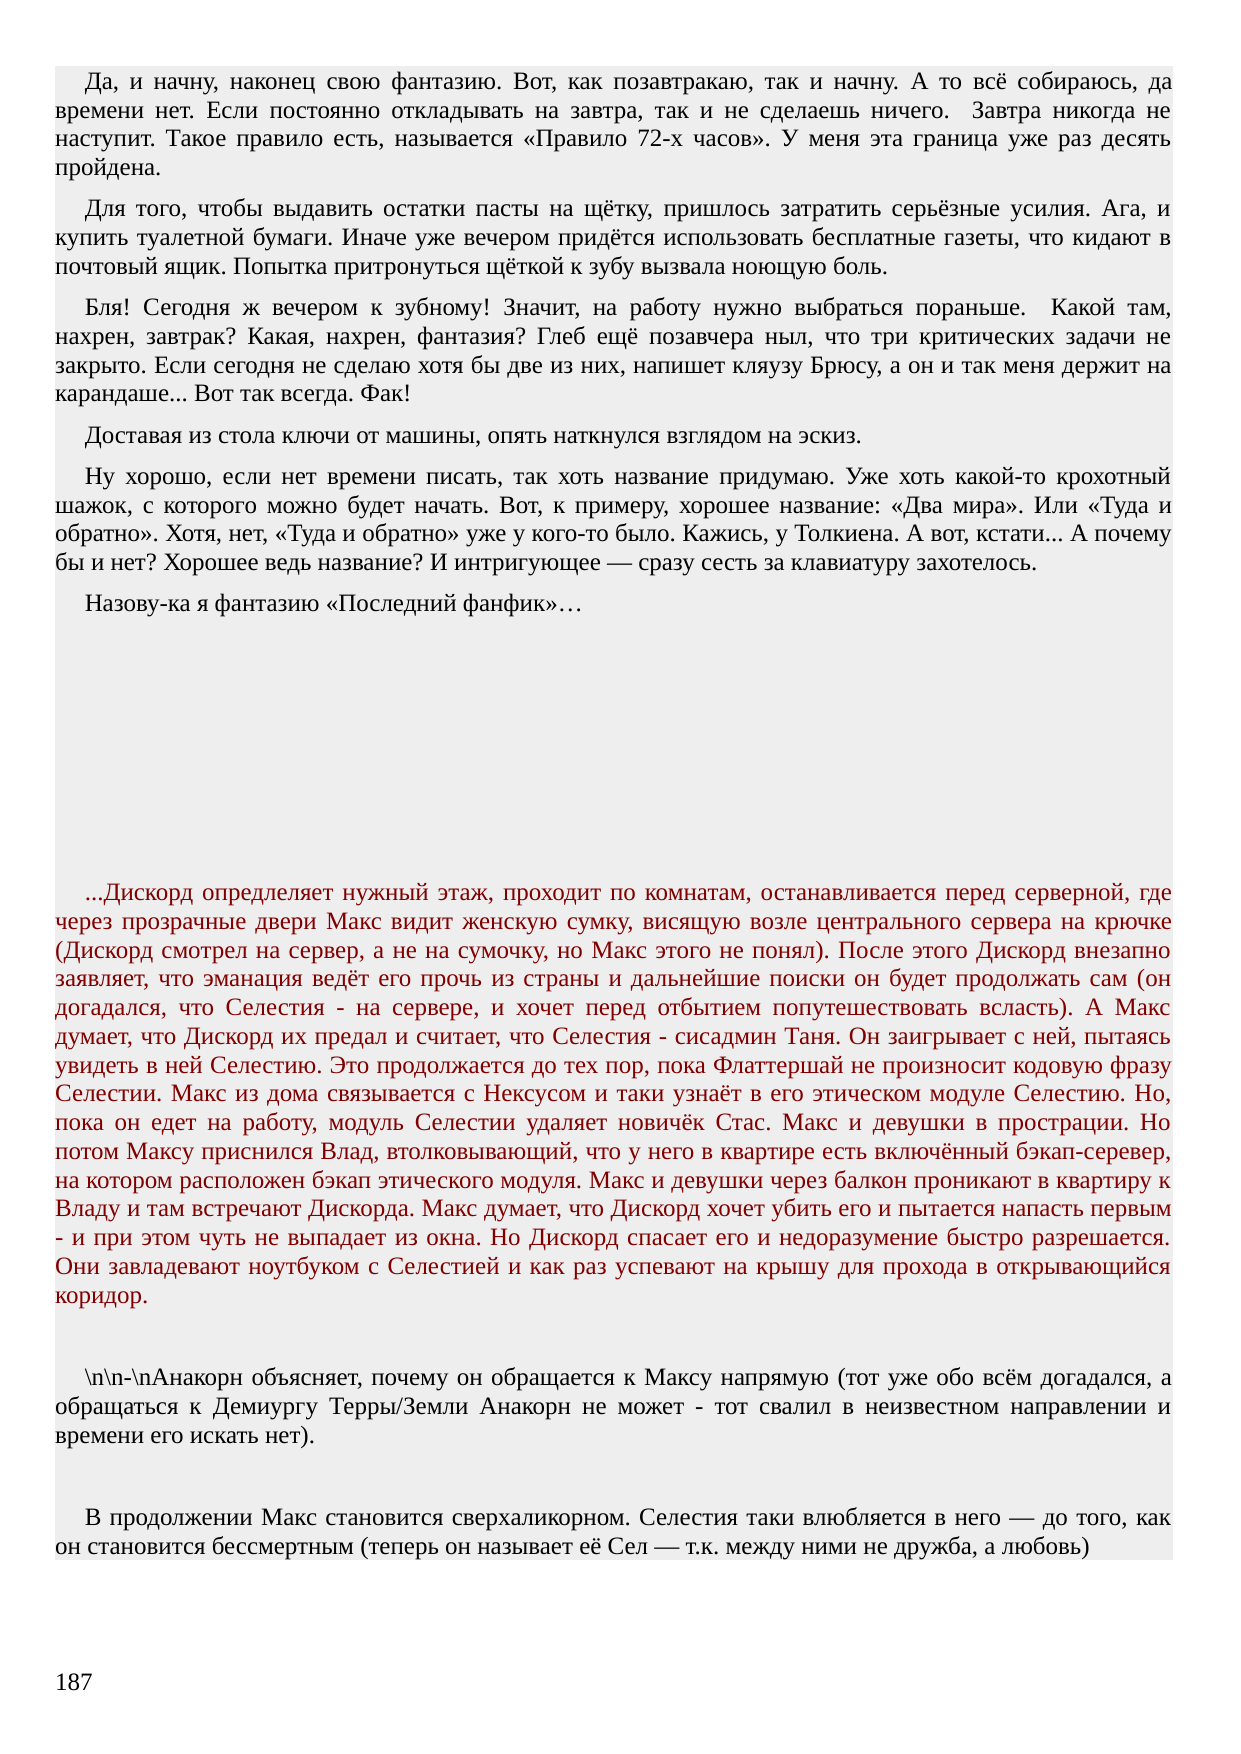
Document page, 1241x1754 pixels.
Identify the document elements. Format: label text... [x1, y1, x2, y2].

text Бля! Сегодня ж вечером к зубному! Значит, на работу нужно выбраться пораньше. Какой там, нахрен, завтрак? Какая, нахрен, фантазия? Глеб ещё позавчера ныл, что три критических задачи не закрыто. Если сегодня не сделаю хотя бы две из них, напишет кляузу Брюсу, а он и так меня держит на карандаше... Вот так всегда. Фак! [55, 292, 1173, 407]
text Для того, чтобы выдавить остатки пасты на щётку, пришлось затратить серьёзные усилия. Ага, и купить туалетной бумаги. Иначе уже вечером придётся использовать бесплатные газеты, что кидают в почтовый ящик. Попытка притронуться щёткой к зубу вызвала ноющую боль. [55, 193, 1173, 280]
text \n\n-\nАнакорн объясняет, почему он обращается к Максу напрямую (тот уже обо всём догадался, а обращаться к Демиургу Терры/Земли Анакорн не может - тот свалил в неизвестном направлении и времени его искать нет). [55, 1362, 1173, 1448]
text Назову-ка я фантазию «Последний фанфик»… [55, 588, 1173, 617]
text Доставая из стола ключи от машины, опять наткнулся взглядом на эскиз. [55, 420, 1173, 448]
text Да, и начну, наконец свою фантазию. Вот, как позавтракаю, так и начну. А то всё собираюсь, да времени нет. Если постоянно откладывать на завтра, так и не сделаешь ничего. Завтра никогда не наступит. Такое правило есть, называется «Правило 72-х часов». У меня эта граница уже раз десять пройдена. [55, 66, 1173, 181]
text В продолжении Макс становится сверхаликорном. Селестия таки влюбляется в него — до того, как он становится бессмертным (теперь он называет её Сел — т.к. между ними не дружба, а любовь) [55, 1502, 1173, 1560]
text Ну хорошо, если нет времени писать, так хоть название придумаю. Уже хоть какой-то крохотный шажок, с которого можно будет начать. Вот, к примеру, хорошее название: «Два мира». Или «Туда и обратно». Хотя, нет, «Туда и обратно» уже у кого-то было. Кажись, у Толкиена. А вот, кстати... А почему бы и нет? Хорошее ведь название? И интригующее — сразу сесть за клавиатуру захотелось. [55, 461, 1173, 576]
text ...Дискорд опредлеляет нужный этаж, проходит по комнатам, останавливается перед серверной, где через прозрачные двери Макс видит женскую сумку, висящую возле центрального сервера на крючке (Дискорд смотрел на сервер, а не на сумочку, но Макс этого не понял). После этого Дискорд внезапно заявляет, что эманация ведёт его прочь из страны и дальнейшие поиски он будет продолжать сам (он догадался, что Селестия - на сервере, и хочет перед отбытием попутешествовать всласть). А Макс думает, что Дискорд их предал и считает, что Селестия - сисадмин Таня. Он заигрывает с ней, пытаясь увидеть в ней Селестию. Это продолжается до тех пор, пока Флаттершай не произносит кодовую фразу Селестии. Макс из дома связывается с Нексусом и таки узнаёт в его этическом модуле Селестию. Но, пока он едет на работу, модуль Селестии удаляет новичёк Стас. Макс и девушки в прострации. Но потом Максу приснился Влад, втолковывающий, что у него в квартире есть включённый бэкап-серевер, на котором расположен бэкап этического модуля. Макс и девушки через балкон проникают в квартиру к Владу и там встречают Дискорда. Макс думает, что Дискорд хочет убить его и пытается напасть первым - и при этом чуть не выпадает из окна. Но Дискорд спасает его и недоразумение быстро разрешается. Они завладевают ноутбуком с Селестией и как раз успевают на крышу для прохода в открывающийся коридор. [55, 877, 1173, 1308]
